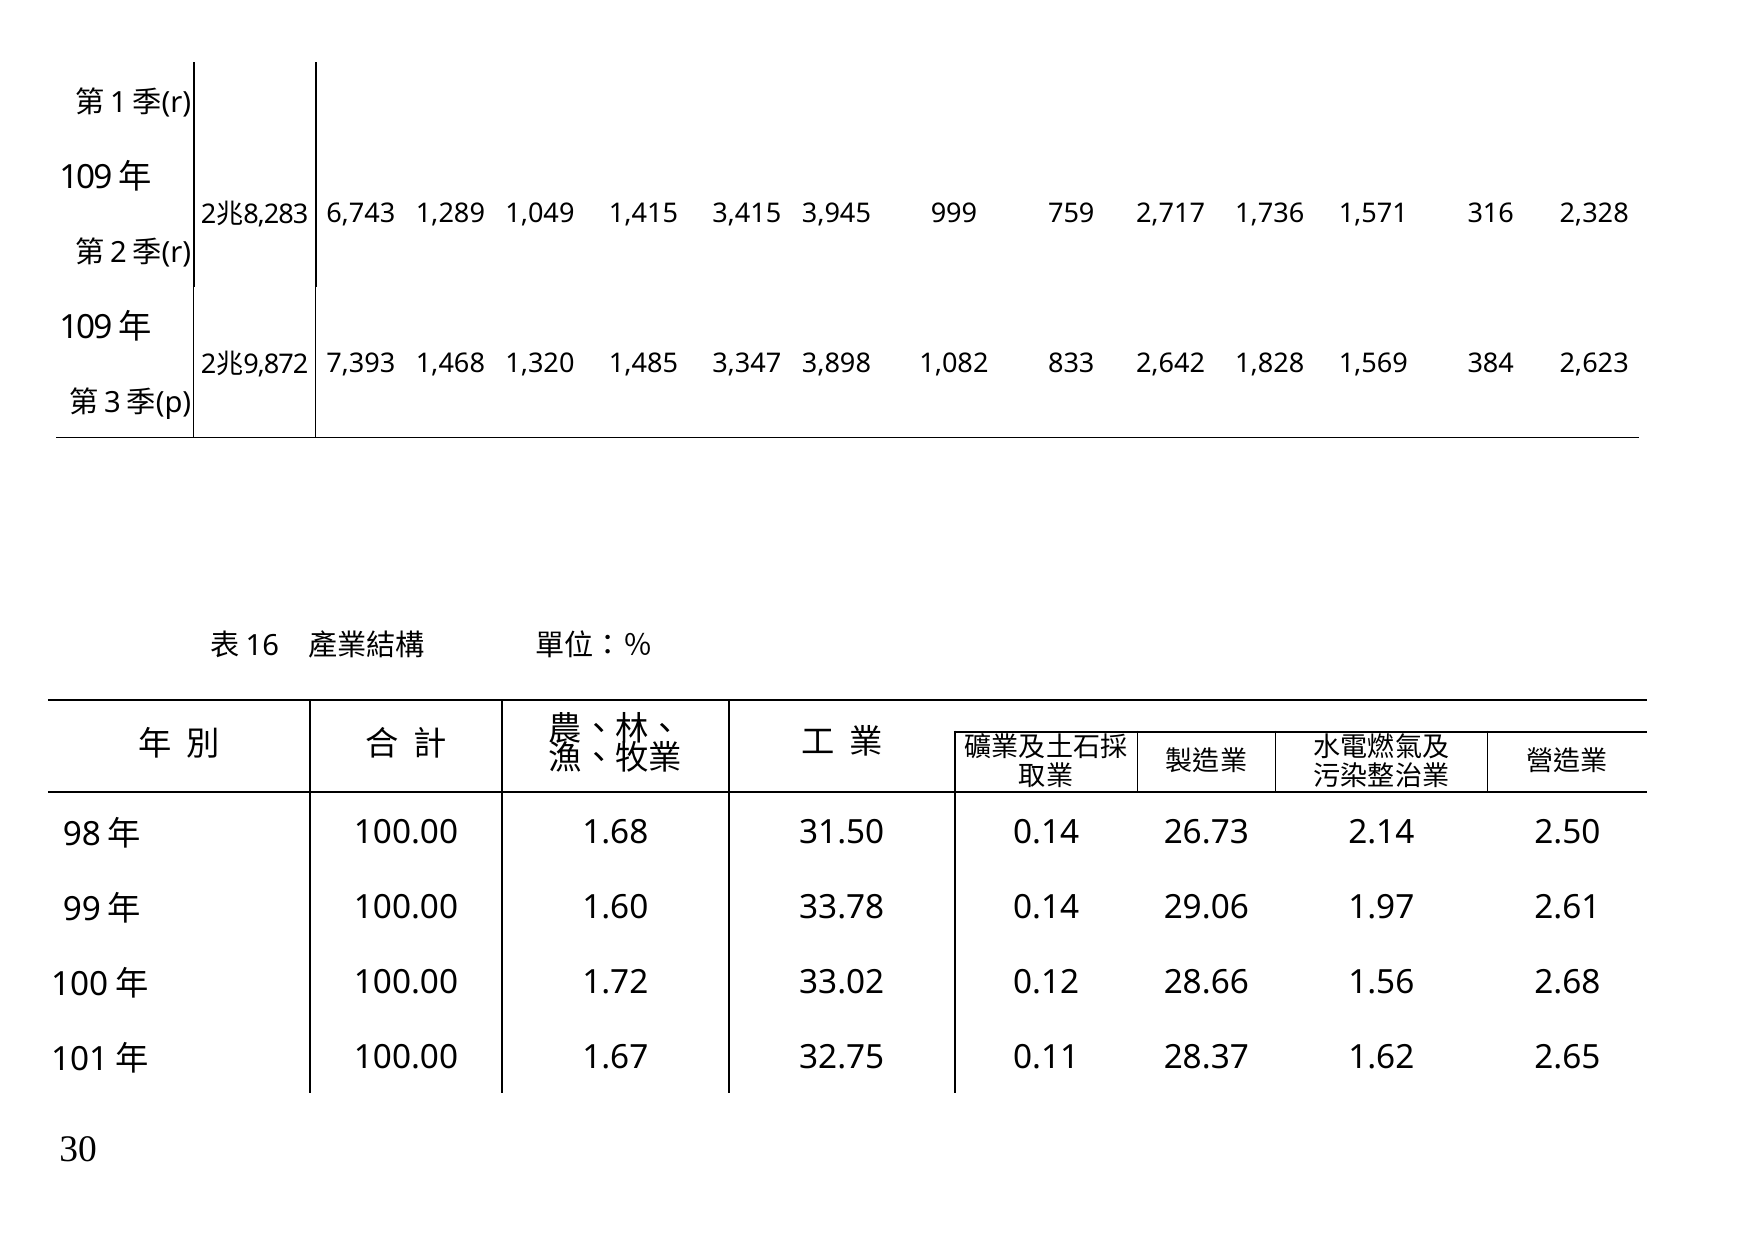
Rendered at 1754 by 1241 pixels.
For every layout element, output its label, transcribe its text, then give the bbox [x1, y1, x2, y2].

table_cell 3,347 [702, 287, 791, 437]
table_cell 833 [1026, 287, 1116, 437]
table_cell 32.75 [730, 1018, 954, 1093]
table_cell 0.14 [956, 793, 1137, 868]
table_cell 2.65 [1487, 1018, 1647, 1093]
table_cell 1.72 [503, 943, 728, 1018]
subtitle 表16 產業結構 單位：％ [58, 606, 1636, 681]
table_cell 99年 [48, 868, 309, 943]
table_cell 100.00 [311, 793, 501, 868]
table_cell 0.12 [956, 943, 1137, 1018]
table_header 工 業 [730, 701, 955, 791]
table_cell 1.60 [503, 868, 728, 943]
table_cell [1314, 62, 1432, 137]
table_cell [1549, 438, 1639, 493]
table_cell [791, 62, 881, 137]
table_cell 100.00 [311, 943, 501, 1018]
table_cell 7,393 [316, 287, 405, 437]
table_cell 384 [1432, 287, 1549, 437]
table_cell 第1季(r) [56, 62, 193, 137]
table_cell [405, 438, 495, 493]
table_cell [495, 62, 584, 137]
table_cell 100年 [48, 943, 309, 1018]
table_cell 3,898 [791, 287, 881, 437]
table_cell 0.14 [956, 868, 1137, 943]
table_cell 2.68 [1487, 943, 1647, 1018]
table_cell 0.11 [956, 1018, 1137, 1093]
table_cell 礦業及土石採取業 [956, 733, 1137, 791]
table_cell 109年 第2季(r) [56, 137, 193, 287]
table_cell 1,289 [405, 137, 495, 287]
table_cell 1,571 [1314, 137, 1432, 287]
table_cell [1549, 62, 1639, 137]
table_cell [1026, 438, 1116, 493]
table_cell [702, 62, 791, 137]
table_cell [317, 62, 405, 137]
table_cell 1.62 [1275, 1018, 1487, 1093]
table_header [955, 701, 1647, 731]
table_cell 2.50 [1487, 793, 1647, 868]
table_cell 1,828 [1225, 287, 1314, 437]
table_header 合 計 [311, 701, 501, 791]
table_cell [1432, 438, 1549, 493]
table_cell 1.97 [1275, 868, 1487, 943]
table_cell 6,743 [317, 137, 405, 287]
table_cell 28.37 [1137, 1018, 1275, 1093]
table_cell [1116, 438, 1225, 493]
table_cell 2,717 [1116, 137, 1225, 287]
table_header 農、林、 漁、牧業 [503, 701, 728, 791]
table_cell 2.61 [1487, 868, 1647, 943]
table_cell [495, 438, 584, 493]
table_cell 28.66 [1137, 943, 1275, 1018]
table_cell [1116, 62, 1225, 137]
table_cell 3,415 [702, 137, 791, 287]
table_cell 2,623 [1549, 287, 1639, 437]
table_cell 2,328 [1549, 137, 1639, 287]
table_cell [194, 438, 316, 493]
table_cell 26.73 [1137, 793, 1275, 868]
table_cell 水電燃氣及 污染整治業 [1276, 733, 1487, 791]
table_cell 製造業 [1138, 733, 1275, 791]
table_cell [405, 62, 495, 137]
table_cell 33.78 [730, 868, 954, 943]
table_cell [791, 438, 881, 493]
table_cell [1225, 62, 1314, 137]
table_cell 109年 第3季(p) [56, 287, 193, 437]
table_cell 1,485 [585, 287, 702, 437]
table_cell 759 [1026, 137, 1116, 287]
table_cell 1,415 [585, 137, 702, 287]
table_cell 2.14 [1275, 793, 1487, 868]
table_cell 1,736 [1225, 137, 1314, 287]
table_cell 999 [881, 137, 1026, 287]
table_cell [881, 438, 1026, 493]
table_cell [195, 62, 315, 137]
table_cell 100.00 [311, 1018, 501, 1093]
table_cell 98年 [48, 793, 309, 868]
table_cell [881, 62, 1026, 137]
table_cell 2兆8,283 [195, 137, 315, 287]
table_cell [1225, 438, 1314, 493]
table_cell 1,049 [495, 137, 584, 287]
table_cell [702, 438, 791, 493]
table_cell 1.56 [1275, 943, 1487, 1018]
table_cell 1,569 [1314, 287, 1432, 437]
table_cell 1.67 [503, 1018, 728, 1093]
table_cell [585, 438, 702, 493]
table_cell 1,320 [495, 287, 584, 437]
table_cell 33.02 [730, 943, 954, 1018]
table_cell 316 [1432, 137, 1549, 287]
table_cell 1,468 [405, 287, 495, 437]
table_cell 2兆9,872 [194, 287, 315, 437]
table_cell [316, 438, 405, 493]
table_cell 3,945 [791, 137, 881, 287]
table_cell [56, 438, 194, 493]
table_cell 29.06 [1137, 868, 1275, 943]
table_cell [1432, 62, 1549, 137]
table_cell [1026, 62, 1116, 137]
table_cell 101年 [48, 1018, 309, 1093]
table_cell 營造業 [1488, 733, 1647, 791]
table_cell 1,082 [881, 287, 1026, 437]
table_cell 1.68 [503, 793, 728, 868]
table_cell 2,642 [1116, 287, 1225, 437]
table_cell 31.50 [730, 793, 954, 868]
table_cell [585, 62, 702, 137]
table_header 年 別 [48, 701, 309, 791]
table_cell 100.00 [311, 868, 501, 943]
table_cell [1314, 438, 1432, 493]
